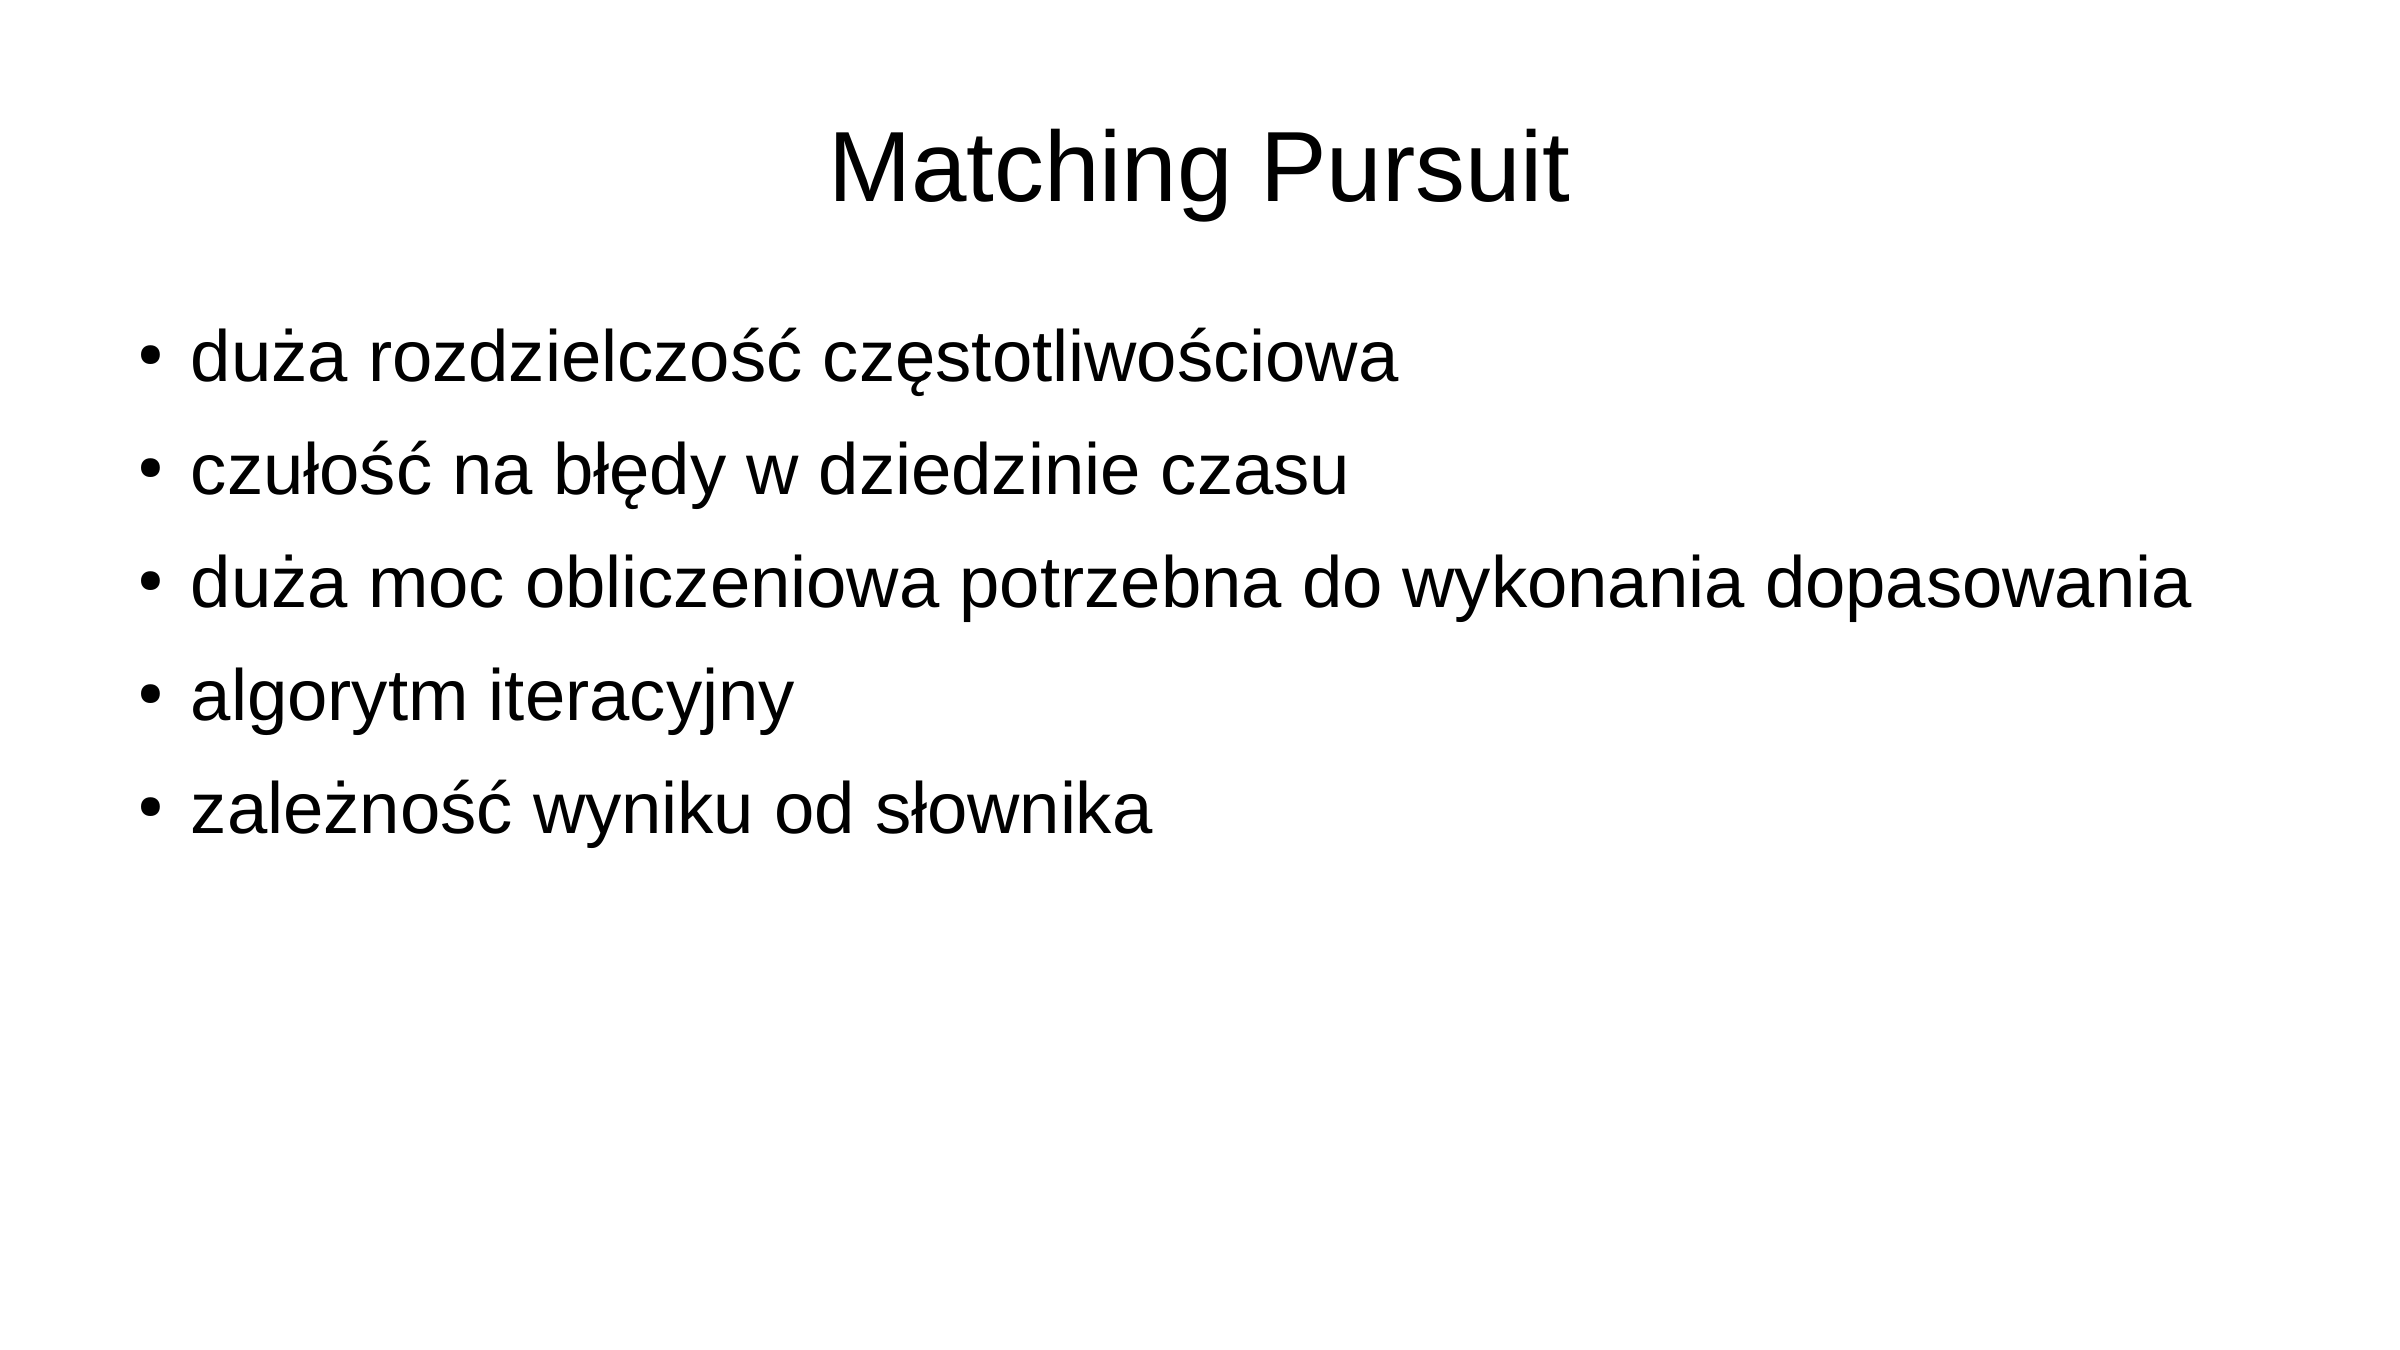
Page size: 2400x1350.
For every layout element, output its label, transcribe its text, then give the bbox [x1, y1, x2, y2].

list duża rozdzielczość częstotliwościowa czułość na błędy w dziedzinie czasu duża moc obliczeniowa potrzebna do wykonania dopasowania algorytm iteracyjny zależność wyniku od słownika [120, 315, 2280, 1207]
title Matching Pursuit [120, 53, 2280, 280]
